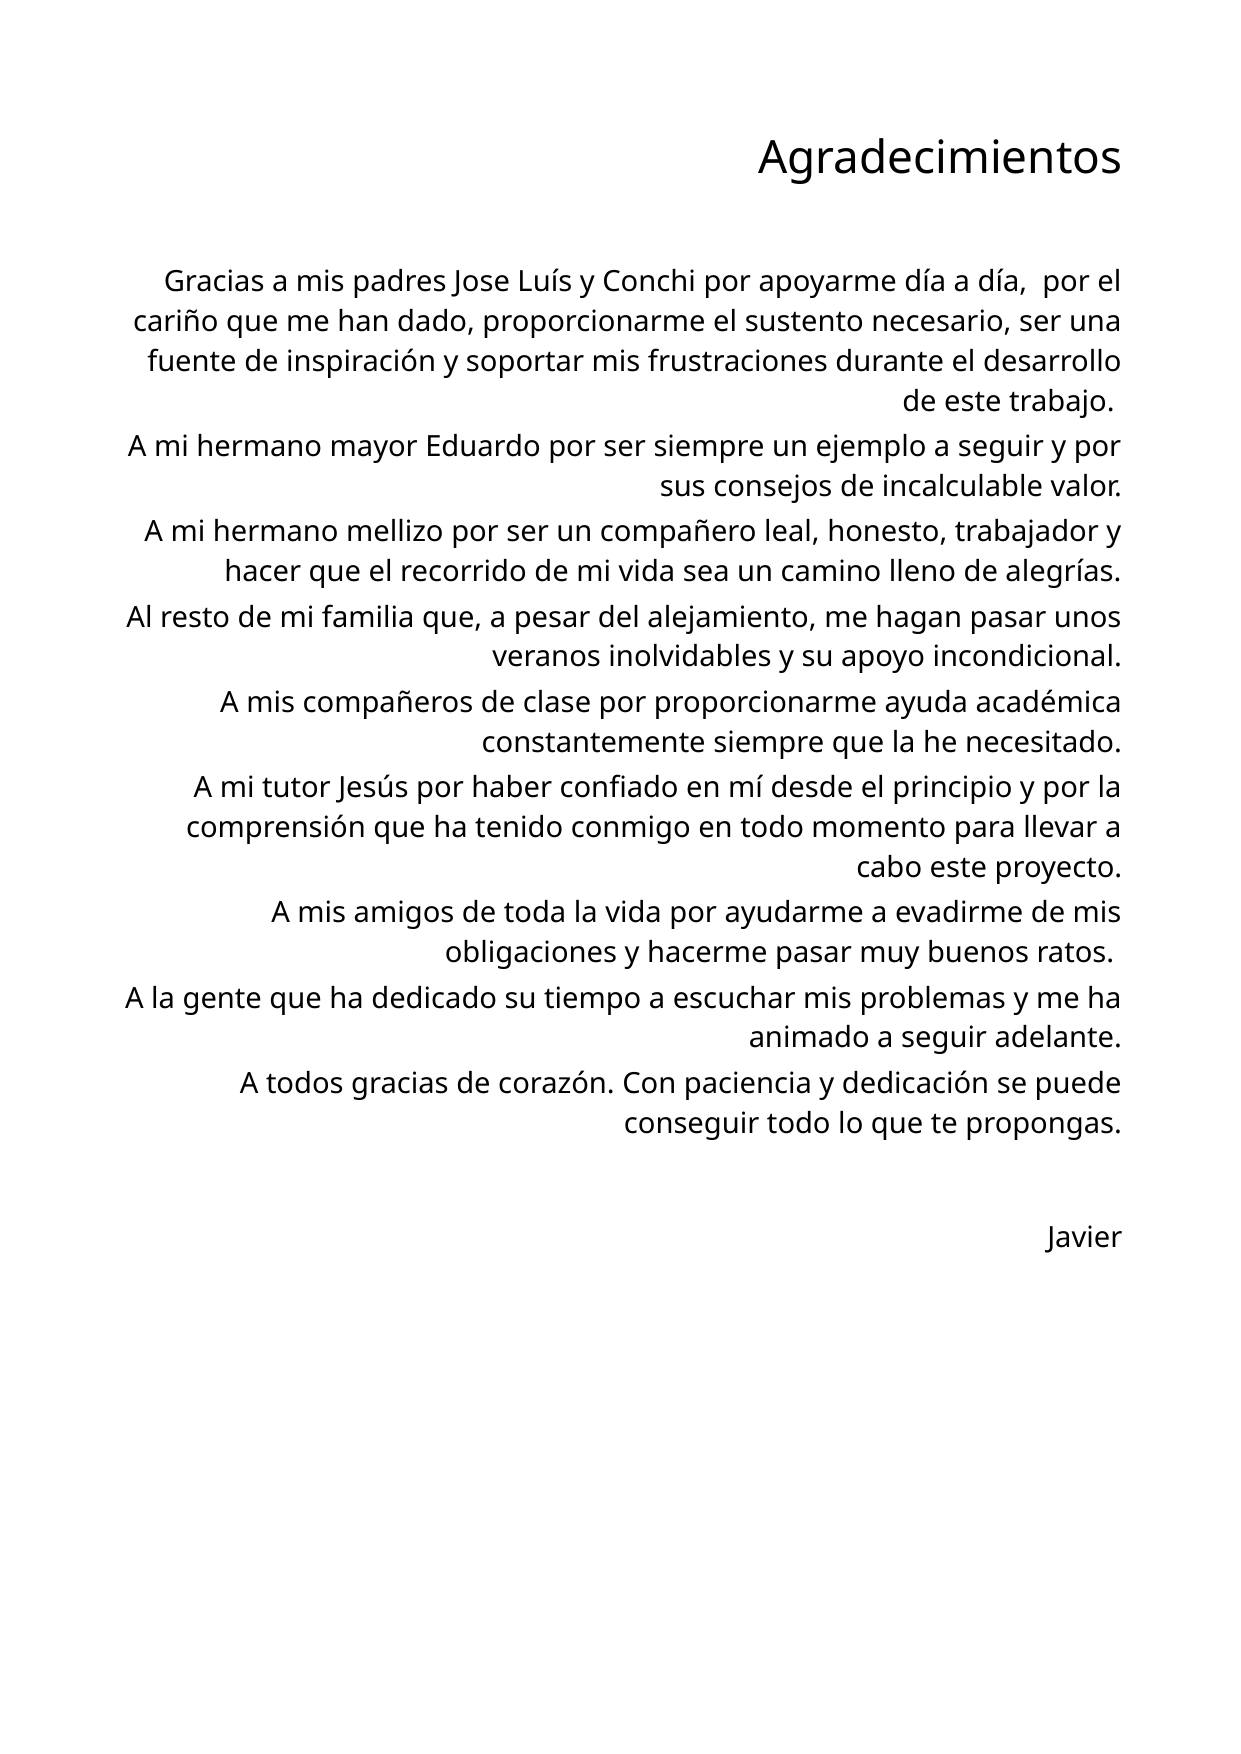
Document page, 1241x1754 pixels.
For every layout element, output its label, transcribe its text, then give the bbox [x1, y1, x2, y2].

text Agradecimientos [118, 124, 1122, 186]
text A mi hermano mellizo por ser un compañero leal, honesto, trabajador y hacer que el recorrido de mi vida sea un camino lleno de alegrías. [118, 511, 1122, 590]
text A mis amigos de toda la vida por ayudarme a evadirme de mis obligaciones y hacerme pasar muy buenos ratos. [118, 892, 1122, 971]
text A todos gracias de corazón. Con paciencia y dedicación se puede conseguir todo lo que te propongas. [118, 1062, 1122, 1142]
text A mi tutor Jesús por haber confiado en mí desde el principio y por la comprensión que ha tenido conmigo en todo momento para llevar a cabo este proyecto. [118, 767, 1122, 886]
text Gracias a mis padres Jose Luís y Conchi por apoyarme día a día, por el cariño que me han dado, proporcionarme el sustento necesario, ser una fuente de inspiración y soportar mis frustraciones durante el desarrollo de este trabajo. [118, 261, 1122, 419]
text A la gente que ha dedicado su tiempo a escuchar mis problemas y me ha animado a seguir adelante. [118, 977, 1122, 1056]
text A mi hermano mayor Eduardo por ser siempre un ejemplo a seguir y por sus consejos de incalculable valor. [118, 425, 1122, 505]
text A mis compañeros de clase por proporcionarme ayuda académica constantemente siempre que la he necesitado. [118, 681, 1122, 761]
text Javier [118, 1216, 1122, 1256]
text Al resto de mi familia que, a pesar del alejamiento, me hagan pasar unos veranos inolvidables y su apoyo incondicional. [118, 596, 1122, 675]
